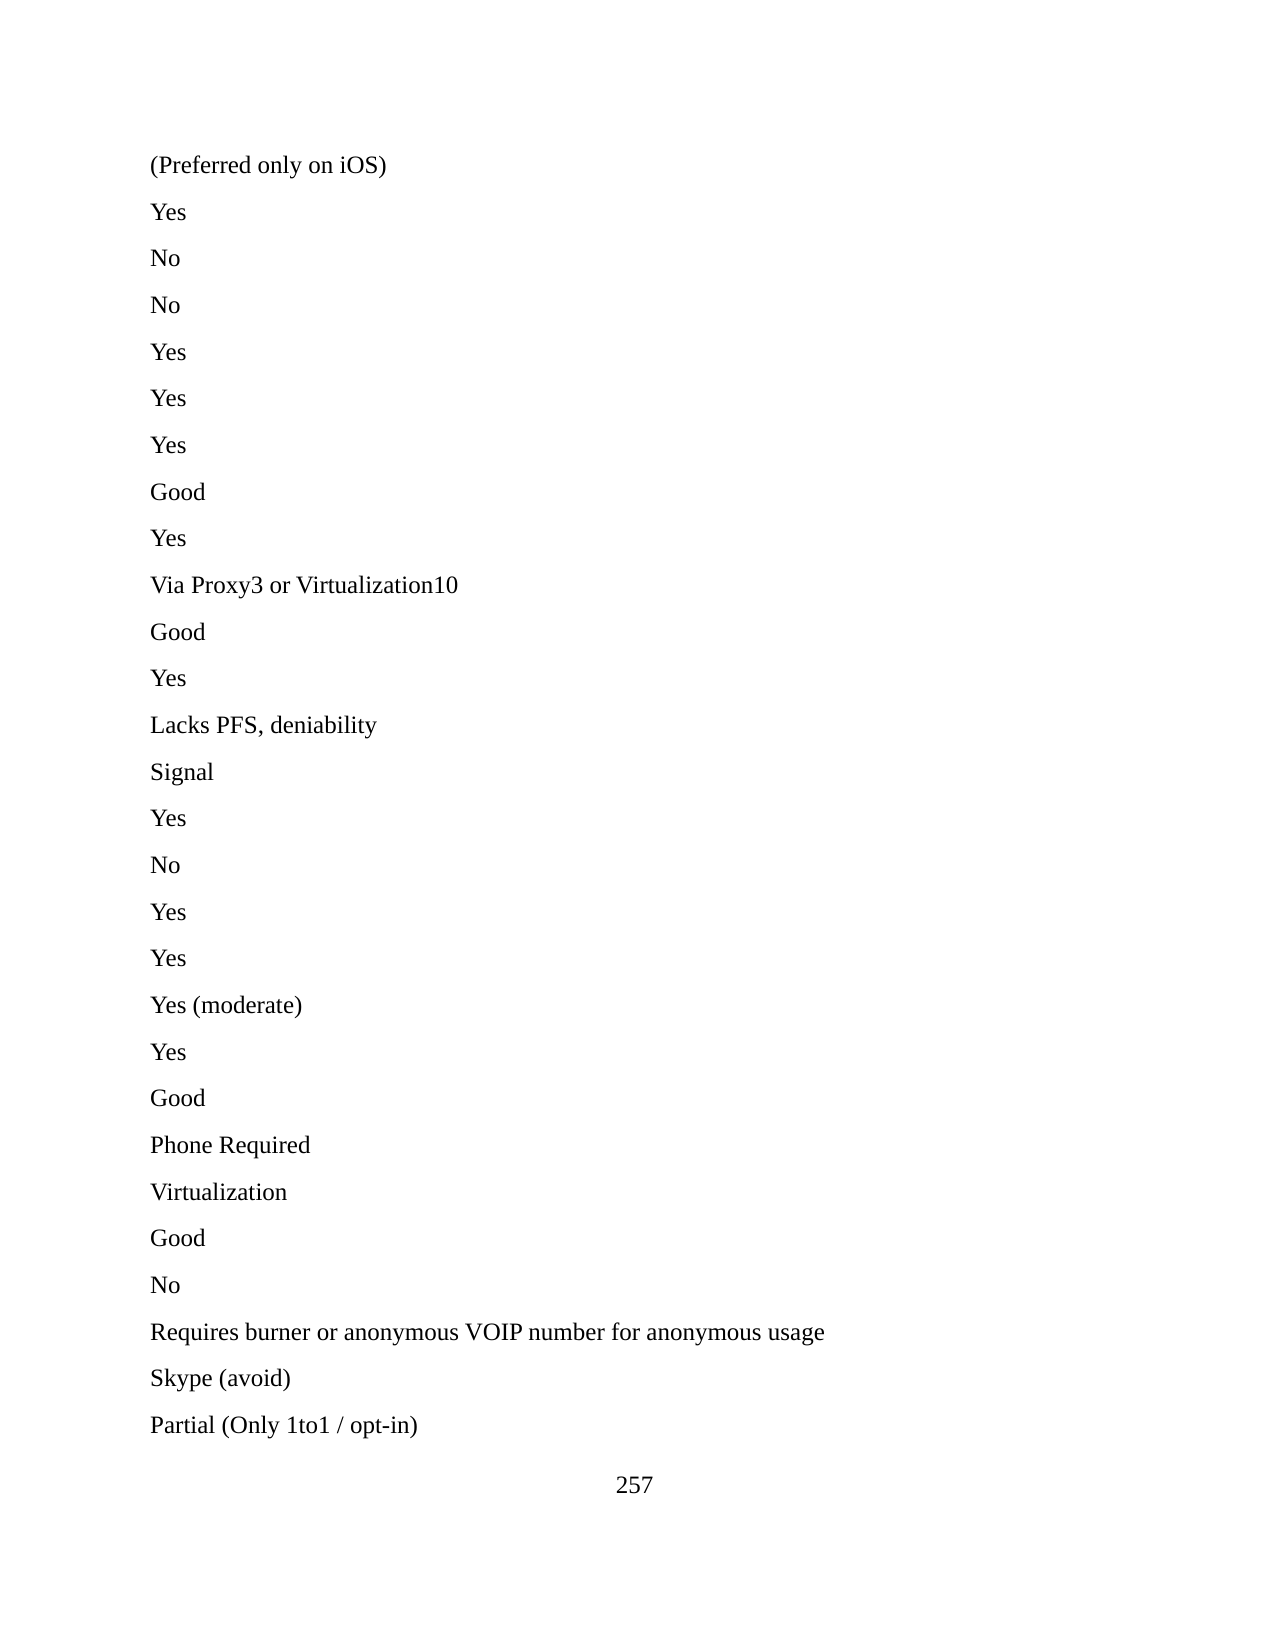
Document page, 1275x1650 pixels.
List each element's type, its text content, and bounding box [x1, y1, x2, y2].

text Yes [150, 197, 1125, 225]
text Yes [150, 663, 1125, 692]
text Signal [150, 757, 1125, 785]
text Skype (avoid) [150, 1363, 1125, 1392]
text Requires burner or anonymous VOIP number for anonymous usage [150, 1317, 1125, 1345]
text Yes [150, 1037, 1125, 1065]
text Yes (moderate) [150, 990, 1125, 1019]
text Lacks PFS, deniability [150, 710, 1125, 739]
text Yes [150, 430, 1125, 459]
text Partial (Only 1to1 / opt-in) [150, 1410, 1125, 1439]
text Via Proxy3 or Virtualization10 [150, 570, 1125, 599]
text Good [150, 1083, 1125, 1112]
text Good [150, 617, 1125, 645]
text Yes [150, 383, 1125, 412]
text Good [150, 1223, 1125, 1252]
text Yes [150, 337, 1125, 365]
text Phone Required [150, 1130, 1125, 1159]
text Good [150, 477, 1125, 505]
text No [150, 850, 1125, 879]
text Virtualization [150, 1177, 1125, 1205]
text No [150, 243, 1125, 272]
text Yes [150, 897, 1125, 925]
text No [150, 290, 1125, 319]
text Yes [150, 943, 1125, 972]
text No [150, 1270, 1125, 1299]
text Yes [150, 803, 1125, 832]
text (Preferred only on iOS) [150, 150, 1125, 179]
text Yes [150, 523, 1125, 552]
